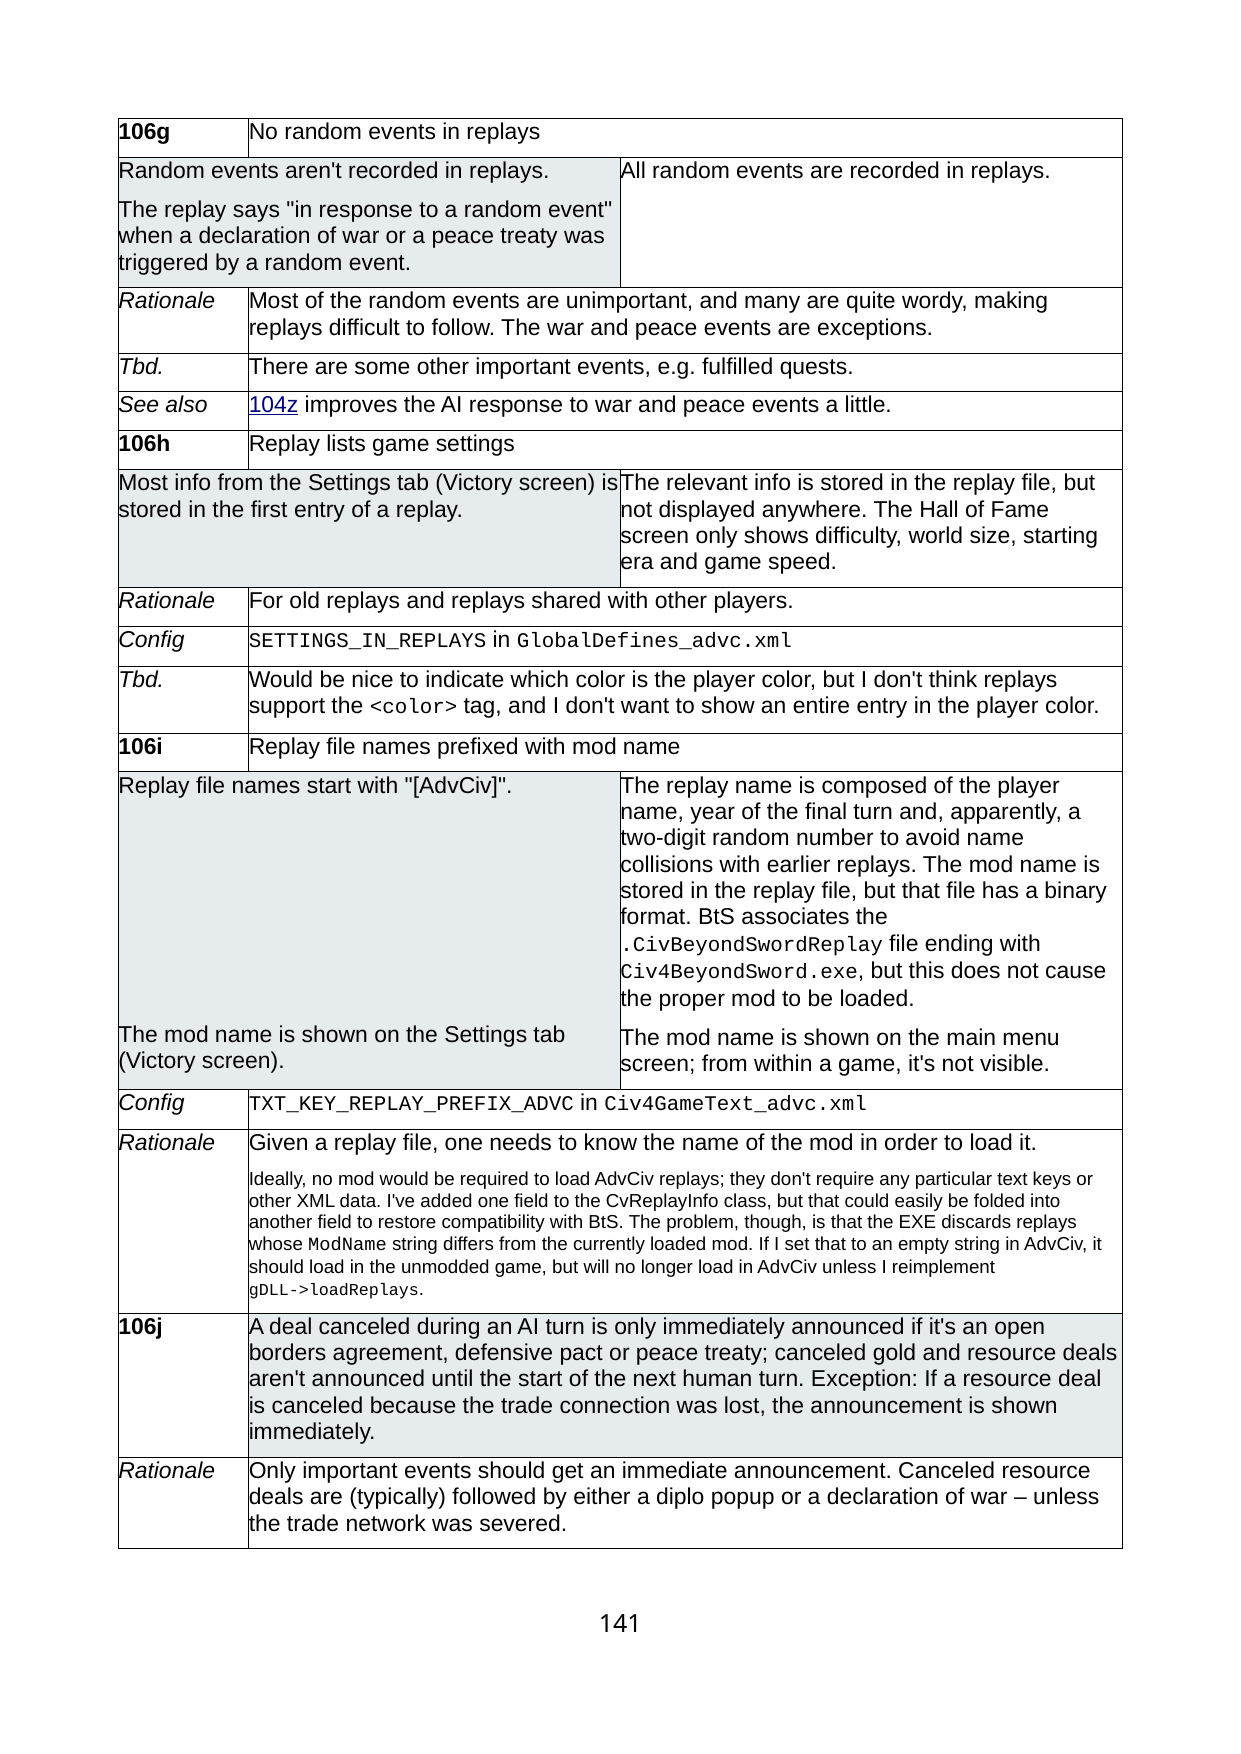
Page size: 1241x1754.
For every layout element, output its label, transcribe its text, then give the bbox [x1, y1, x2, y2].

table_cell The replay name is composed of the player name, year of the final turn and, apparently, a two-digit random number to avoid name collisions with earlier replays. The mod name is stored in the replay file, but that file has a binary format. BtS associates the .CivBeyondSwordReplay file ending with Civ4BeyondSword.exe, but this does not cause the proper mod to be loaded. The mod name is shown on the main menu screen; from within a game, it's not visible. [621, 772, 1122, 1089]
table_cell No random events in replays [249, 119, 1122, 157]
table_cell Config [119, 627, 248, 666]
table_cell 106i [119, 734, 248, 771]
table_cell Would be nice to indicate which color is the player color, but I don't think replays support the <color> tag, and I don't want to show an entire entry in the player color. [249, 667, 1122, 733]
table_cell A deal canceled during an AI turn is only immediately announced if it's an open borders agreement, defensive pact or peace treaty; canceled gold and resource deals aren't announced until the start of the next human turn. Exception: If a resource deal is canceled because the trade connection was lost, the announcement is shown immediately. [249, 1314, 1122, 1457]
table_cell 106g [119, 119, 248, 157]
table_cell Replay file names start with "[AdvCiv]". The mod name is shown on the Settings tab (Victory screen). [119, 772, 620, 1089]
table_cell Most info from the Settings tab (Victory screen) is stored in the first entry of a replay. [119, 470, 620, 587]
table_cell Only important events should get an immediate announcement. Canceled resource deals are (typically) followed by either a diplo popup or a declaration of war – unless the trade network was severed. [249, 1458, 1122, 1548]
table_cell SETTINGS_IN_REPLAYS in GlobalDefines_advc.xml [249, 627, 1122, 666]
table_cell For old replays and replays shared with other players. [249, 588, 1122, 626]
table_cell Given a replay file, one needs to know the name of the mod in order to load it. Ideally, no mod would be required to load AdvCiv replays; they don't require any particular text keys or other XML data. I've added one field to the CvReplayInfo class, but that could easily be folded into another field to restore compatibility with BtS. The problem, though, is that the EXE discards replays whose ModName string differs from the currently loaded mod. If I set that to an empty string in AdvCiv, it should load in the unmodded game, but will no longer load in AdvCiv unless I reimplement gDLL->loadReplays. [249, 1130, 1122, 1312]
table_cell See also [119, 392, 248, 430]
table_cell 104z improves the AI response to war and peace events a little. [249, 392, 1122, 430]
table_cell 106j [119, 1314, 248, 1457]
table_cell Rationale [119, 288, 248, 352]
table_cell TXT_KEY_REPLAY_PREFIX_ADVC in Civ4GameText_advc.xml [249, 1090, 1122, 1129]
table_cell 106h [119, 431, 248, 469]
table_cell There are some other important events, e.g. fulfilled quests. [249, 354, 1122, 391]
table_cell Replay file names prefixed with mod name [249, 734, 1122, 771]
table_cell Rationale [119, 1458, 248, 1548]
table_cell The relevant info is stored in the replay file, but not displayed anywhere. The Hall of Fame screen only shows difficulty, world size, starting era and game speed. [621, 470, 1122, 587]
table_cell Tbd. [119, 667, 248, 733]
table_cell Config [119, 1090, 248, 1129]
table_cell Replay lists game settings [249, 431, 1122, 469]
table_cell All random events are recorded in replays. [621, 158, 1122, 287]
table_cell Most of the random events are unimportant, and many are quite wordy, making replays difficult to follow. The war and peace events are exceptions. [249, 288, 1122, 352]
table_cell Rationale [119, 1130, 248, 1312]
table_cell Random events aren't recorded in replays. The replay says "in response to a random event" when a declaration of war or a peace treaty was triggered by a random event. [119, 158, 620, 287]
table_cell Rationale [119, 588, 248, 626]
table_cell Tbd. [119, 354, 248, 391]
